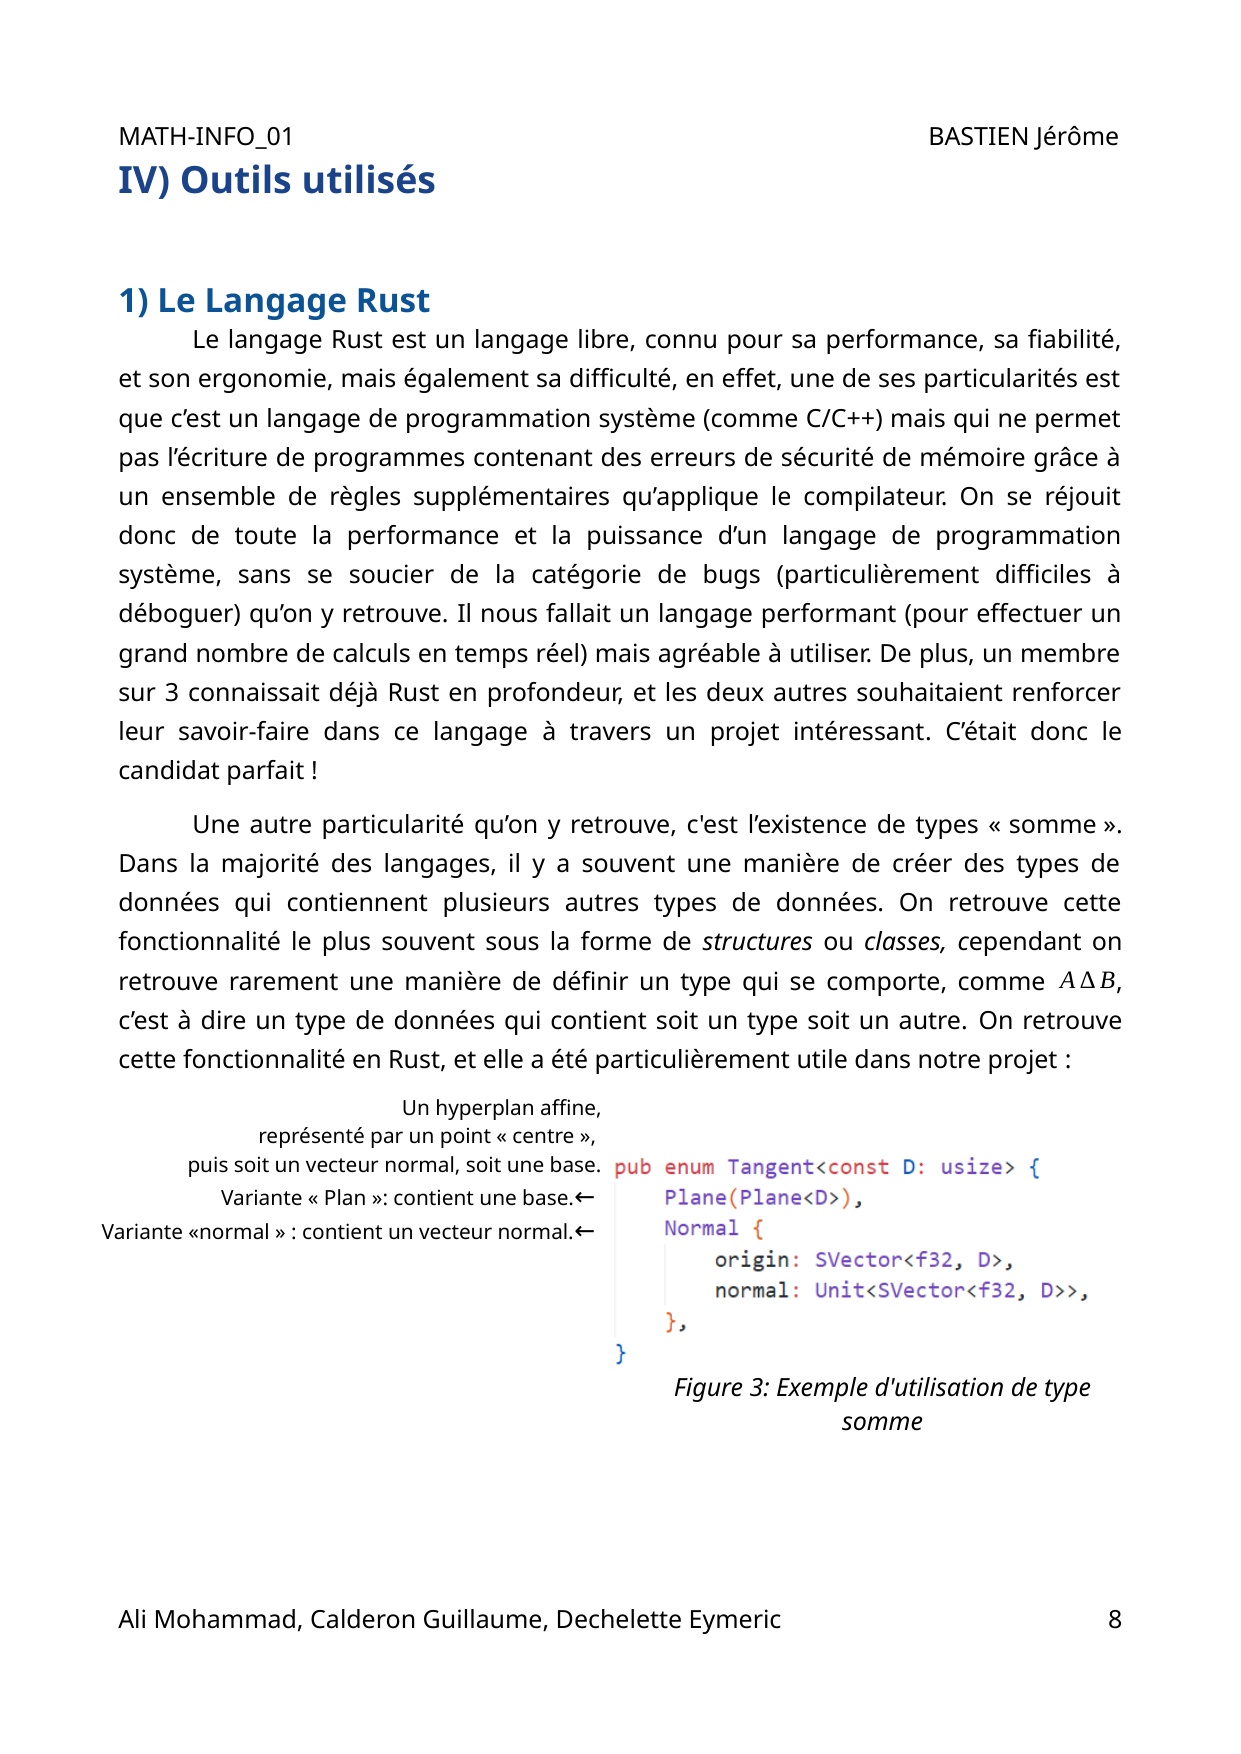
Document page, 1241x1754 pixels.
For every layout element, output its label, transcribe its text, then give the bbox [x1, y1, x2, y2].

text Figure 3: Exemple d'utilisation de type somme [642, 1370, 1122, 1438]
subtitle 1) Le Langage Rust [118, 276, 1122, 322]
text Une autre particularité qu’on y retrouve, c'est l’existence de types « somme ». Dans la majorité des langages, il y a souvent une manière de créer des types de données qui contiennent plusieurs autres types de données. On retrouve cette fonctionnalité le plus souvent sous la forme de structures ou classes, cependant on retrouve rarement une manière de définir un type qui se comporte, comme , c’est à dire un type de données qui contient soit un type soit un autre. On retrouve cette fonctionnalité en Rust, et elle a été particulièrement utile dans notre projet : [118, 806, 1122, 1076]
subtitle IV) Outils utilisés [118, 153, 1122, 204]
text Le langage Rust est un langage libre, connu pour sa performance, sa fiabilité, et son ergonomie, mais également sa difficulté, en effet, une de ses particularités est que c’est un langage de programmation système (comme C/C++) mais qui ne permet pas l’écriture de programmes contenant des erreurs de sécurité de mémoire grâce à un ensemble de règles supplémentaires qu’applique le compilateur. On se réjouit donc de toute la performance et la puissance d’un langage de programmation système, sans se soucier de la catégorie de bugs (particulièrement difficiles à déboguer) qu’on y retrouve. Il nous fallait un langage performant (pour effectuer un grand nombre de calculs en temps réel) mais agréable à utiliser. De plus, un membre sur 3 connaissait déjà Rust en profondeur, et les deux autres souhaitaient renforcer leur savoir-faire dans ce langage à travers un projet intéressant. C’était donc le candidat parfait ! [118, 322, 1122, 787]
picture [612, 1156, 1093, 1370]
